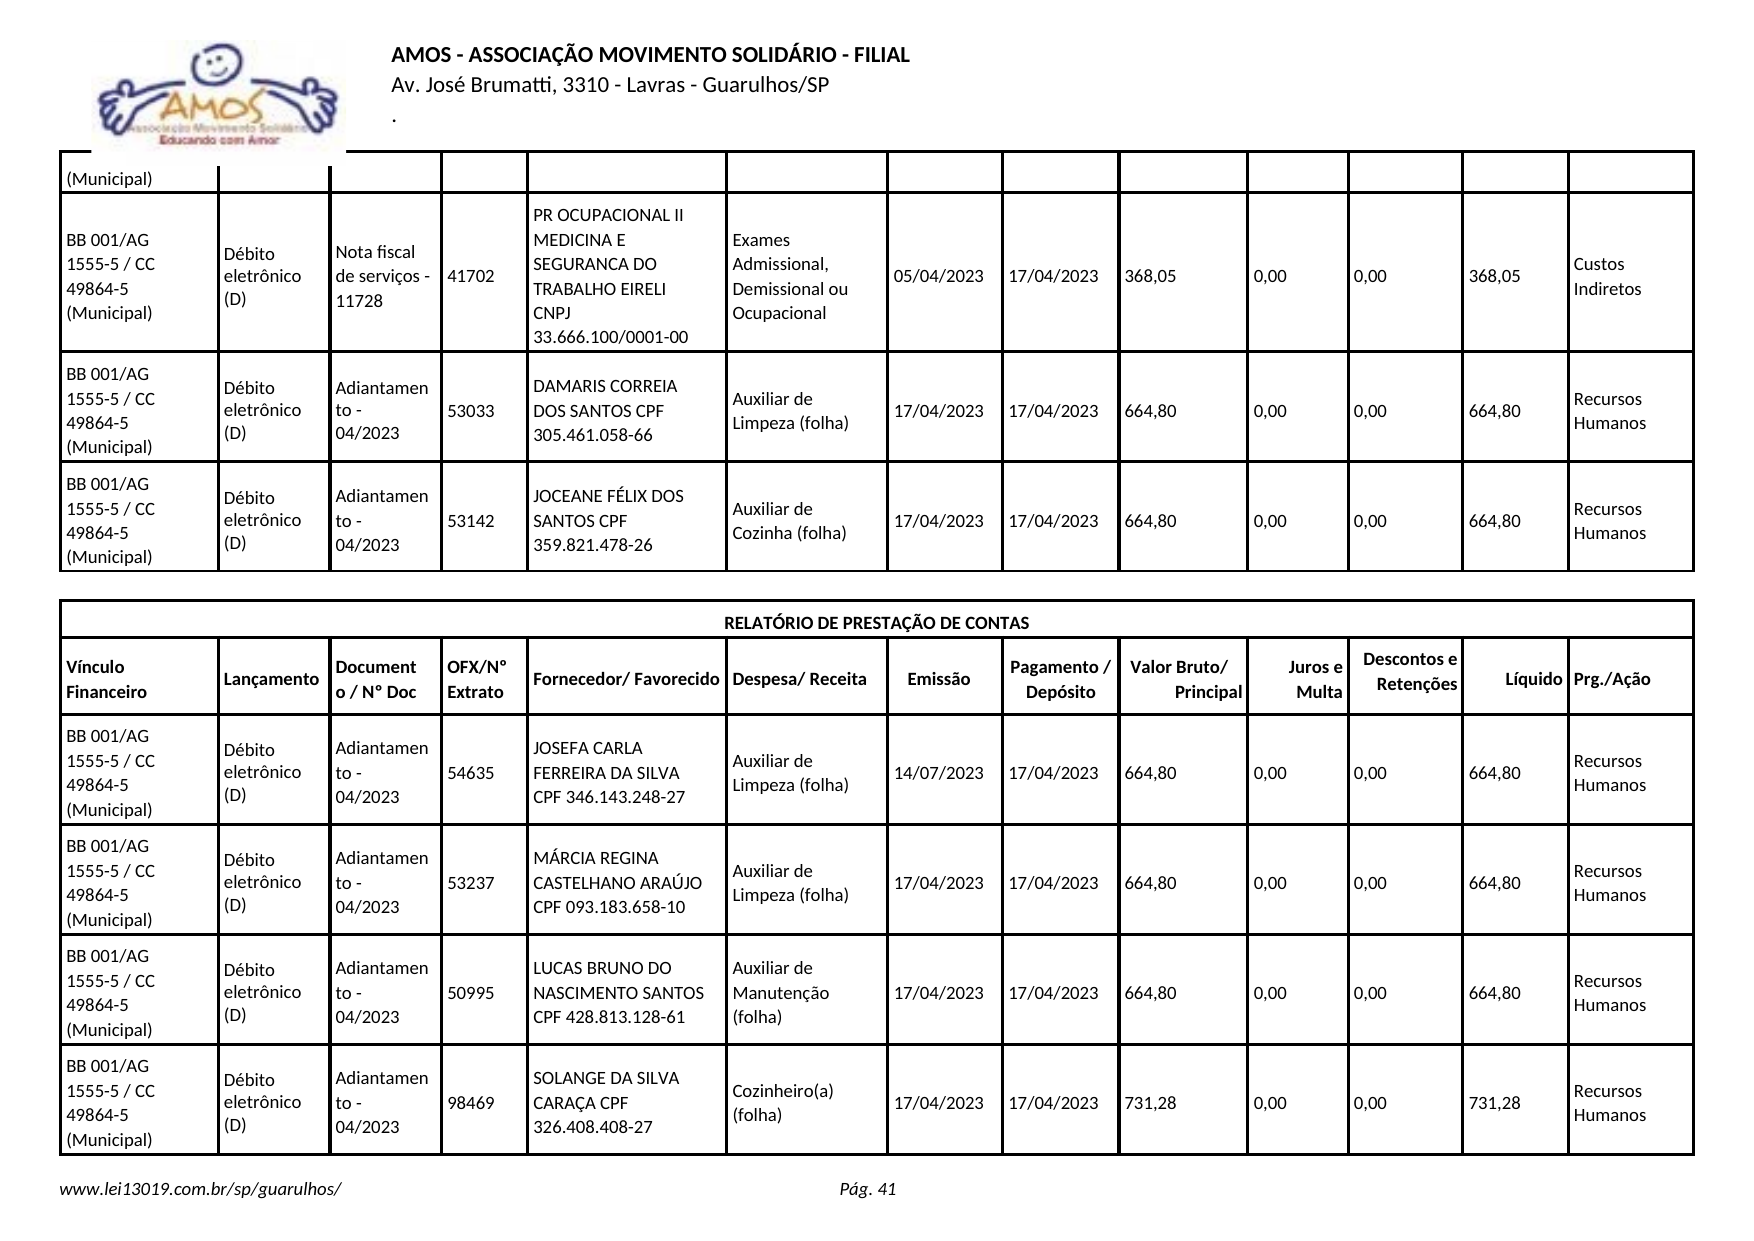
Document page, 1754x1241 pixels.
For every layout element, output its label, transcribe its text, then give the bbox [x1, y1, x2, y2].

table_cell 14/07/2023 [889, 716, 1001, 822]
table_cell Adiantamen to - 04/2023 [332, 936, 440, 1042]
table_cell 17/04/2023 [1004, 826, 1117, 932]
table_cell LUCAS BRUNO DO NASCIMENTO SANTOS CPF 428.813.128-61 [529, 936, 725, 1042]
table_cell Recursos Humanos [1570, 936, 1692, 1042]
table_cell [443, 153, 526, 191]
table_cell JOCEANE FÉLIX DOS SANTOS CPF 359.821.478-26 [529, 463, 725, 570]
table_cell 0,00 [1350, 353, 1461, 460]
table_cell [1121, 153, 1246, 191]
table_cell 731,28 [1121, 1046, 1246, 1152]
table_cell 664,80 [1464, 463, 1567, 570]
table_cell 0,00 [1350, 826, 1461, 932]
table_cell 41702 [443, 194, 526, 350]
table_cell Lançamento [220, 639, 328, 712]
table_cell Débito eletrônico (D) [220, 826, 328, 932]
table_cell Juros e Multa [1249, 639, 1347, 712]
table_cell [889, 153, 1001, 191]
table_cell 17/04/2023 [889, 826, 1001, 932]
table_cell (Municipal) [62, 153, 217, 191]
table_cell Recursos Humanos [1570, 1046, 1692, 1152]
table_cell Vínculo Financeiro [62, 639, 217, 712]
table_cell [1570, 153, 1692, 191]
table_cell Descontos e Retenções [1350, 639, 1461, 712]
table_cell 17/04/2023 [1004, 353, 1117, 460]
table_cell BB 001/AG 1555-5 / CC 49864-5 (Municipal) [62, 936, 217, 1042]
table_cell BB 001/AG 1555-5 / CC 49864-5 (Municipal) [62, 463, 217, 570]
table_cell Débito eletrônico (D) [220, 936, 328, 1042]
table_cell 0,00 [1249, 716, 1347, 822]
table_cell Document o / Nº Doc [332, 639, 440, 712]
table_cell [1249, 153, 1347, 191]
table_cell Líquido [1464, 639, 1567, 712]
table_cell Nota fiscal de serviços - 11728 [332, 194, 440, 350]
table_cell 664,80 [1464, 936, 1567, 1042]
table_cell Custos Indiretos [1570, 194, 1692, 350]
table_cell JOSEFA CARLA FERREIRA DA SILVA CPF 346.143.248-27 [529, 716, 725, 822]
table_cell 0,00 [1350, 1046, 1461, 1152]
table_cell BB 001/AG 1555-5 / CC 49864-5 (Municipal) [62, 353, 217, 460]
table_cell BB 001/AG 1555-5 / CC 49864-5 (Municipal) [62, 1046, 217, 1152]
table_cell Débito eletrônico (D) [220, 1046, 328, 1152]
table_cell Auxiliar de Cozinha (folha) [728, 463, 886, 570]
table_cell 0,00 [1350, 936, 1461, 1042]
table_cell [529, 153, 725, 191]
table_cell 0,00 [1249, 194, 1347, 350]
table_cell 0,00 [1249, 463, 1347, 570]
table_cell 05/04/2023 [889, 194, 1001, 350]
table_cell 98469 [443, 1046, 526, 1152]
table_cell Prg./Ação [1570, 639, 1692, 712]
table_cell 664,80 [1121, 936, 1246, 1042]
table_cell Pagamento / Depósito [1004, 639, 1117, 712]
table_cell Auxiliar de Limpeza (folha) [728, 826, 886, 932]
table_cell 0,00 [1249, 826, 1347, 932]
table_cell 0,00 [1249, 936, 1347, 1042]
table_cell OFX/Nº Extrato [443, 639, 526, 712]
table_cell Adiantamen to - 04/2023 [332, 1046, 440, 1152]
table_cell Auxiliar de Limpeza (folha) [728, 716, 886, 822]
table_cell 17/04/2023 [1004, 1046, 1117, 1152]
table_cell Recursos Humanos [1570, 353, 1692, 460]
table_cell 664,80 [1121, 463, 1246, 570]
table_cell 17/04/2023 [889, 463, 1001, 570]
table_header RELATÓRIO DE PRESTAÇÃO DE CONTAS [62, 602, 1692, 636]
table_cell 17/04/2023 [1004, 716, 1117, 822]
table_cell [220, 166, 328, 191]
table_cell Recursos Humanos [1570, 826, 1692, 932]
table_cell Emissão [889, 639, 1001, 712]
table_cell Adiantamen to - 04/2023 [332, 716, 440, 822]
table_cell 0,00 [1350, 463, 1461, 570]
table_cell Fornecedor/ Favorecido [529, 639, 725, 712]
table_cell 17/04/2023 [1004, 936, 1117, 1042]
table_cell 0,00 [1249, 353, 1347, 460]
table_cell Auxiliar de Manutenção (folha) [728, 936, 886, 1042]
table_cell 664,80 [1464, 353, 1567, 460]
table_cell 17/04/2023 [1004, 463, 1117, 570]
table_cell Débito eletrônico (D) [220, 353, 328, 460]
table_cell 50995 [443, 936, 526, 1042]
table_cell Adiantamen to - 04/2023 [332, 463, 440, 570]
table_cell Débito eletrônico (D) [220, 194, 328, 350]
table_cell 53142 [443, 463, 526, 570]
table_cell 53033 [443, 353, 526, 460]
table_cell 53237 [443, 826, 526, 932]
table_cell 0,00 [1350, 194, 1461, 350]
table_cell BB 001/AG 1555-5 / CC 49864-5 (Municipal) [62, 826, 217, 932]
table_cell DAMARIS CORREIA DOS SANTOS CPF 305.461.058-66 [529, 353, 725, 460]
table_cell 664,80 [1121, 353, 1246, 460]
table_cell 17/04/2023 [889, 1046, 1001, 1152]
table_cell 17/04/2023 [1004, 194, 1117, 350]
table_cell [1004, 153, 1117, 191]
table_cell 664,80 [1121, 826, 1246, 932]
table_cell Despesa/ Receita [728, 639, 886, 712]
table_cell [1350, 153, 1461, 191]
table_cell MÁRCIA REGINA CASTELHANO ARAÚJO CPF 093.183.658-10 [529, 826, 725, 932]
table_cell Recursos Humanos [1570, 463, 1692, 570]
table_cell Débito eletrônico (D) [220, 463, 328, 570]
table_cell 0,00 [1249, 1046, 1347, 1152]
table_cell Valor Bruto/ Principal [1121, 639, 1246, 712]
table_cell Adiantamen to - 04/2023 [332, 826, 440, 932]
table_cell 17/04/2023 [889, 353, 1001, 460]
table_cell 368,05 [1464, 194, 1567, 350]
table_cell Exames Admissional, Demissional ou Ocupacional [728, 194, 886, 350]
table_cell Recursos Humanos [1570, 716, 1692, 822]
table_cell 368,05 [1121, 194, 1246, 350]
table_cell PR OCUPACIONAL II MEDICINA E SEGURANCA DO TRABALHO EIRELI CNPJ 33.666.100/0001-00 [529, 194, 725, 350]
table_cell Auxiliar de Limpeza (folha) [728, 353, 886, 460]
table_cell 664,80 [1464, 826, 1567, 932]
table_cell Cozinheiro(a) (folha) [728, 1046, 886, 1152]
table_cell [728, 153, 886, 191]
table_cell BB 001/AG 1555-5 / CC 49864-5 (Municipal) [62, 716, 217, 822]
table_cell 664,80 [1464, 716, 1567, 822]
table_cell 17/04/2023 [889, 936, 1001, 1042]
table_cell [1464, 153, 1567, 191]
table_cell 731,28 [1464, 1046, 1567, 1152]
table_cell 664,80 [1121, 716, 1246, 822]
table_cell BB 001/AG 1555-5 / CC 49864-5 (Municipal) [62, 194, 217, 350]
table_cell 0,00 [1350, 716, 1461, 822]
table_cell SOLANGE DA SILVA CARAÇA CPF 326.408.408-27 [529, 1046, 725, 1152]
table_cell 54635 [443, 716, 526, 822]
table_cell Adiantamen to - 04/2023 [332, 353, 440, 460]
table_cell Débito eletrônico (D) [220, 716, 328, 822]
table_cell [332, 153, 440, 191]
